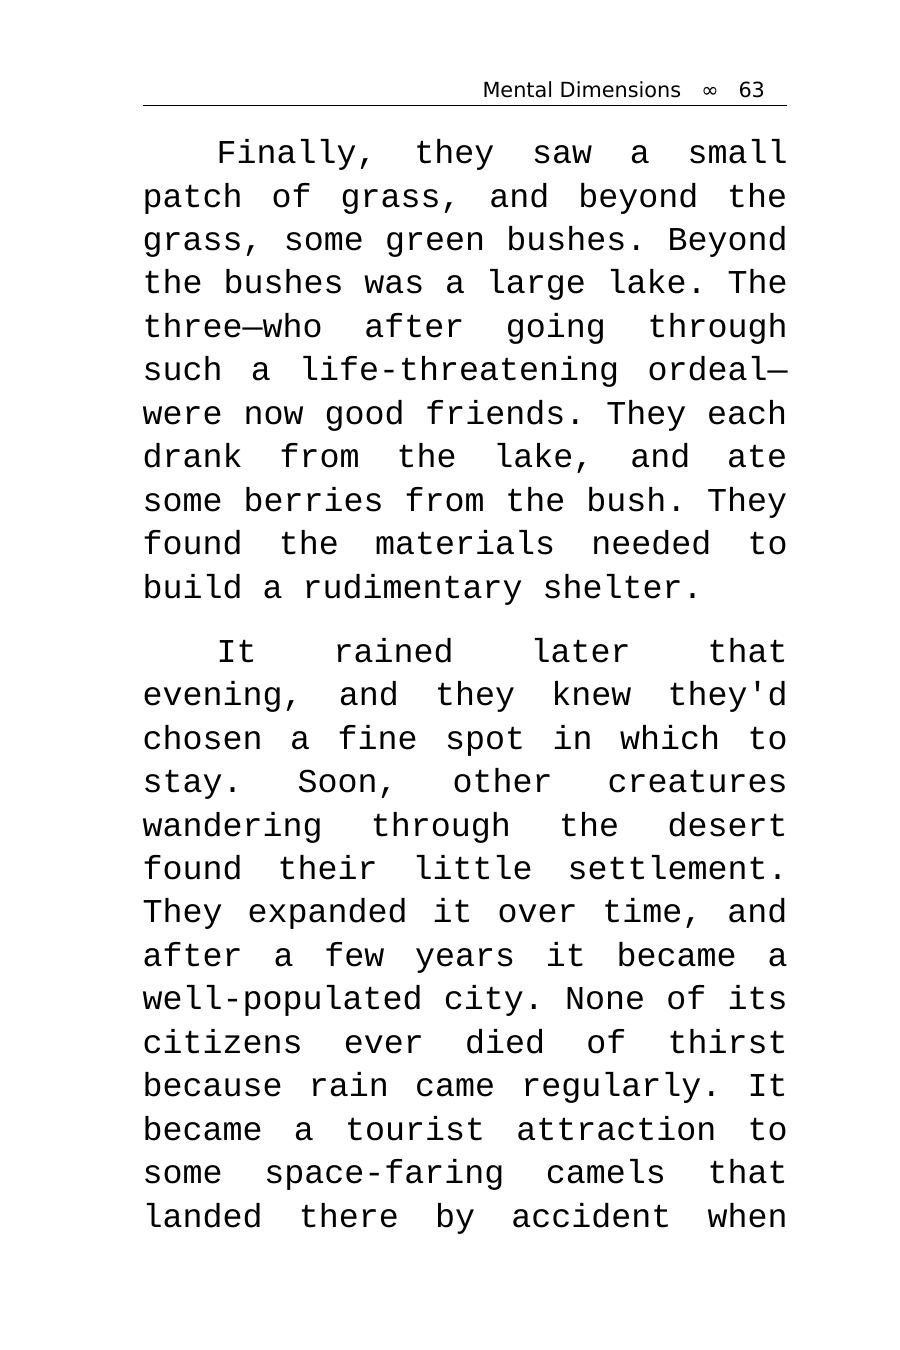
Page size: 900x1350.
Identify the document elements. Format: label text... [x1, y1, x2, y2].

text It rained later that evening, and they knew they'd chosen a fine spot in which to stay. Soon, other creatures wandering through the desert found their little settlement. They expanded it over time, and after a few years it became a well-populated city. None of its citizens ever died of thirst because rain came regularly. It became a tourist attraction to some space-faring camels that landed there by accident when [142, 634, 787, 1237]
text Finally, they saw a small patch of grass, and beyond the grass, some green bushes. Beyond the bushes was a large lake. The three—who after going through such a life-threatening ordeal—were now good friends. They each drank from the lake, and ate some berries from the bush. They found the materials needed to build a rudimentary shelter. [142, 136, 787, 608]
